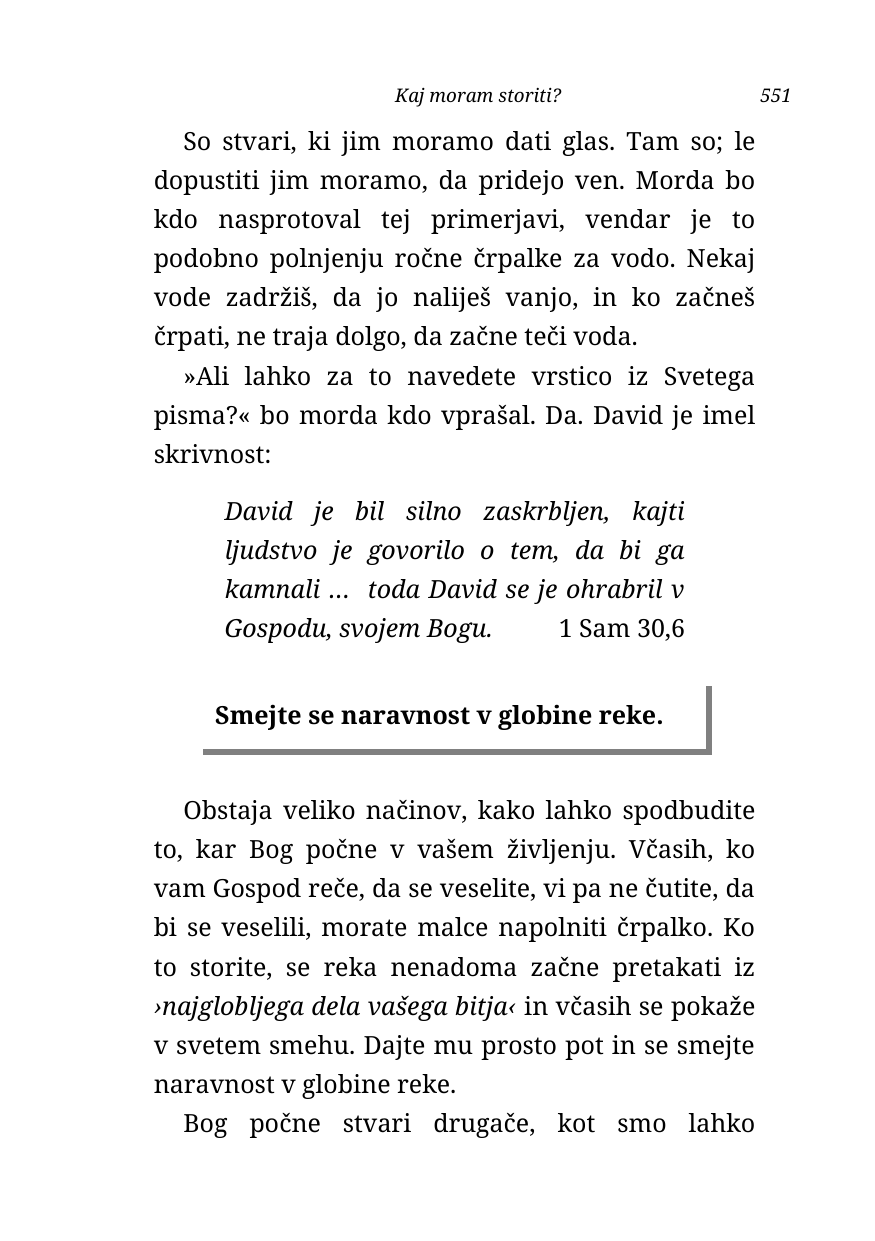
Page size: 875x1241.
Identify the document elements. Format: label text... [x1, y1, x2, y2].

text So stvari, ki jim moramo dati glas. Tam so; le dopustiti jim moramo, da pridejo ven. Morda bo kdo nasprotoval tej primerjavi, vendar je to podobno polnjenju ročne črpalke za vodo. Nekaj vode zadržiš, da jo naliješ vanjo, in ko začneš črpati, ne traja dolgo, da začne teči voda. [153, 123, 756, 353]
text »Ali lahko za to navedete vrstico iz Svetega pisma?« bo morda kdo vprašal. Da. David je imel skrivnost: [153, 358, 756, 471]
text David je bil silno zaskrbljen, kajti ljudstvo je govorilo o tem, da bi ga kamnali … toda David se je ohrabril v Gospodu, svojem Bogu. 1 Sam 30,6 [224, 493, 685, 645]
text Bog počne stvari drugače, kot smo lahko [153, 1106, 756, 1140]
text Obstaja veliko načinov, kako lahko spodbudite to, kar Bog počne v vašem življenju. Včasih, ko vam Gospod reče, da se veselite, vi pa ne čutite, da bi se veselili, morate malce napolniti črpalko. Ko to storite, se reka nenadoma začne pretakati iz ›najglobljega dela vašega bitja‹ in včasih se pokaže v svetem smehu. Dajte mu prosto pot in se smejte naravnost v globine reke. [153, 793, 756, 1101]
text Smejte se naravnost v globine reke. [197, 679, 706, 749]
